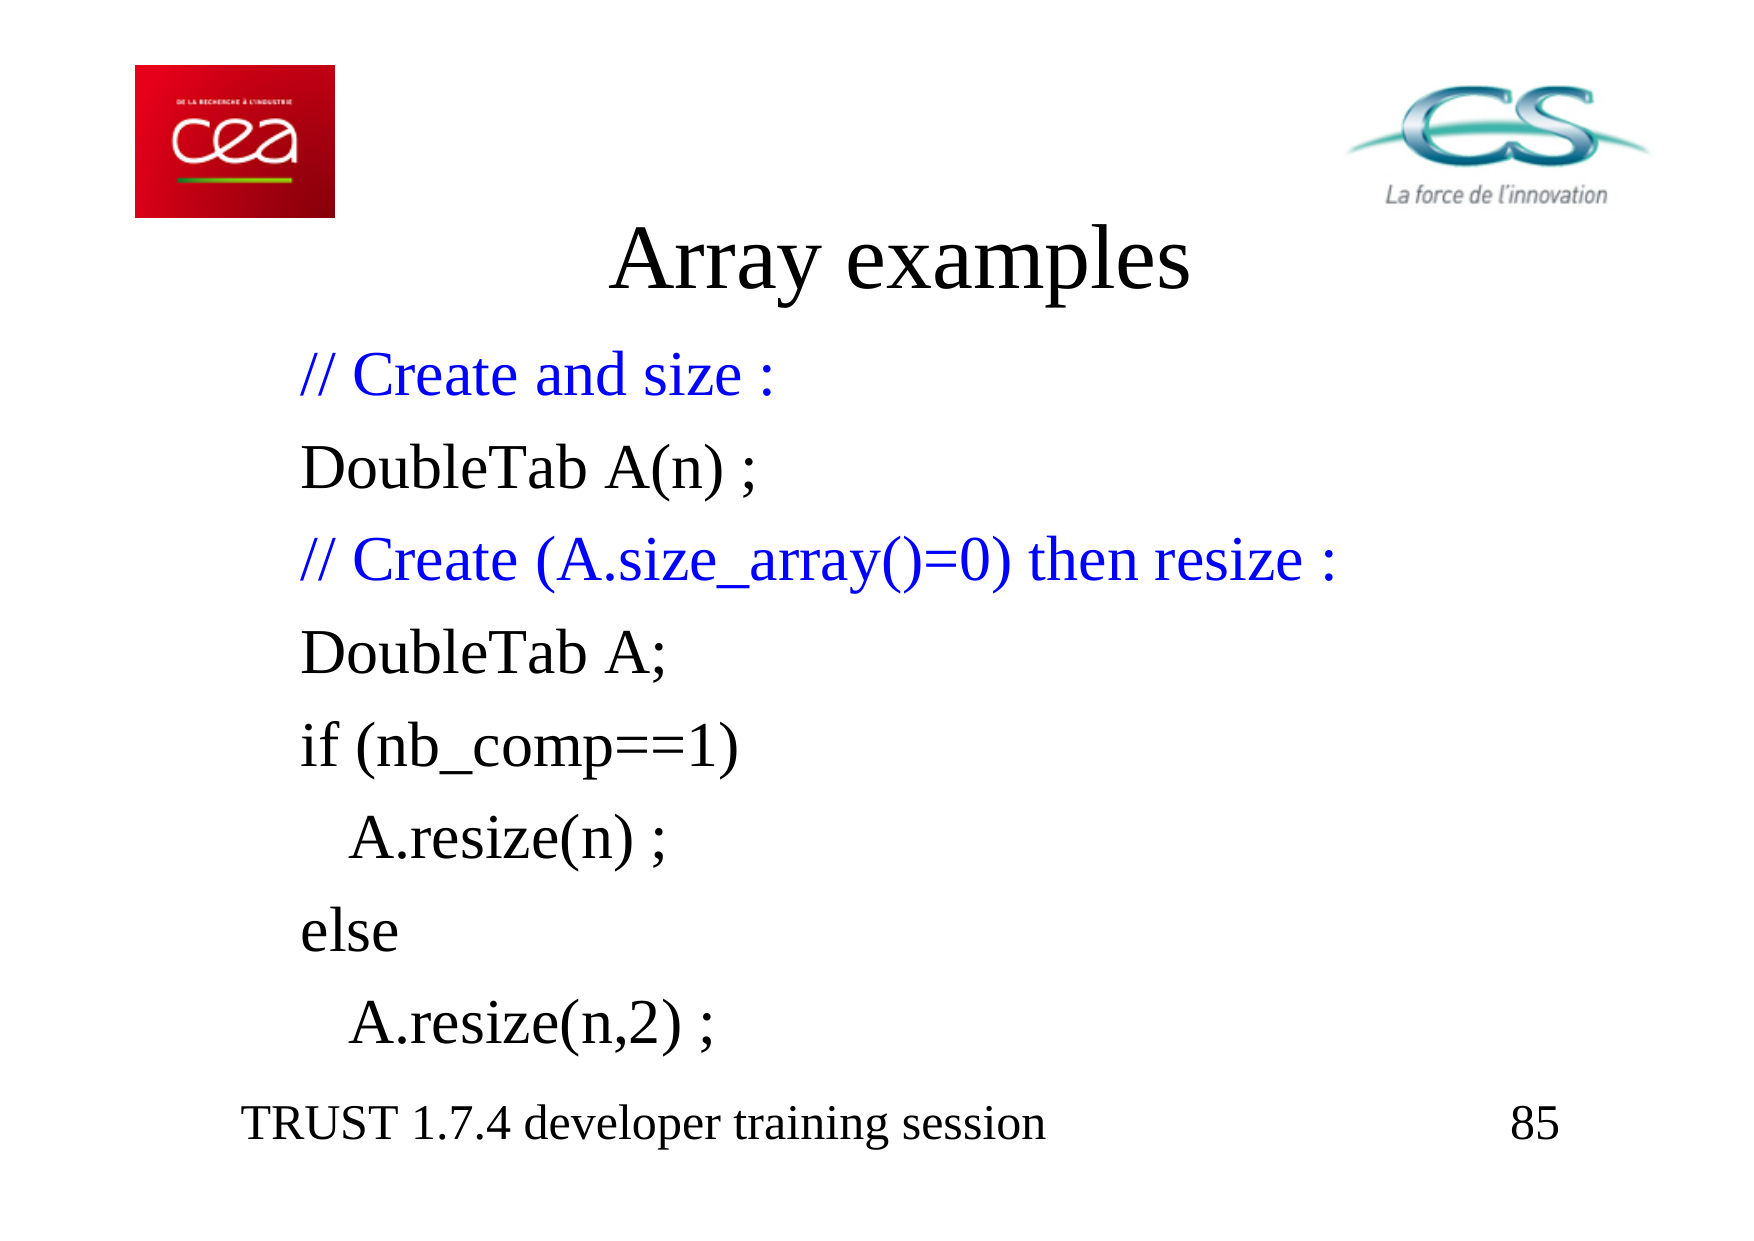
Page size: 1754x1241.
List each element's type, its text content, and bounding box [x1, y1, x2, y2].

list // Create and size : DoubleTab A(n) ; // Create (A.size_array()=0) then resize : DoubleTab A; if (nb_comp==1) A.resize(n) ; else A.resize(n,2) ; [231, 323, 1582, 1066]
picture [135, 65, 335, 218]
picture [1340, 73, 1662, 218]
title Array examples [225, 127, 1576, 377]
